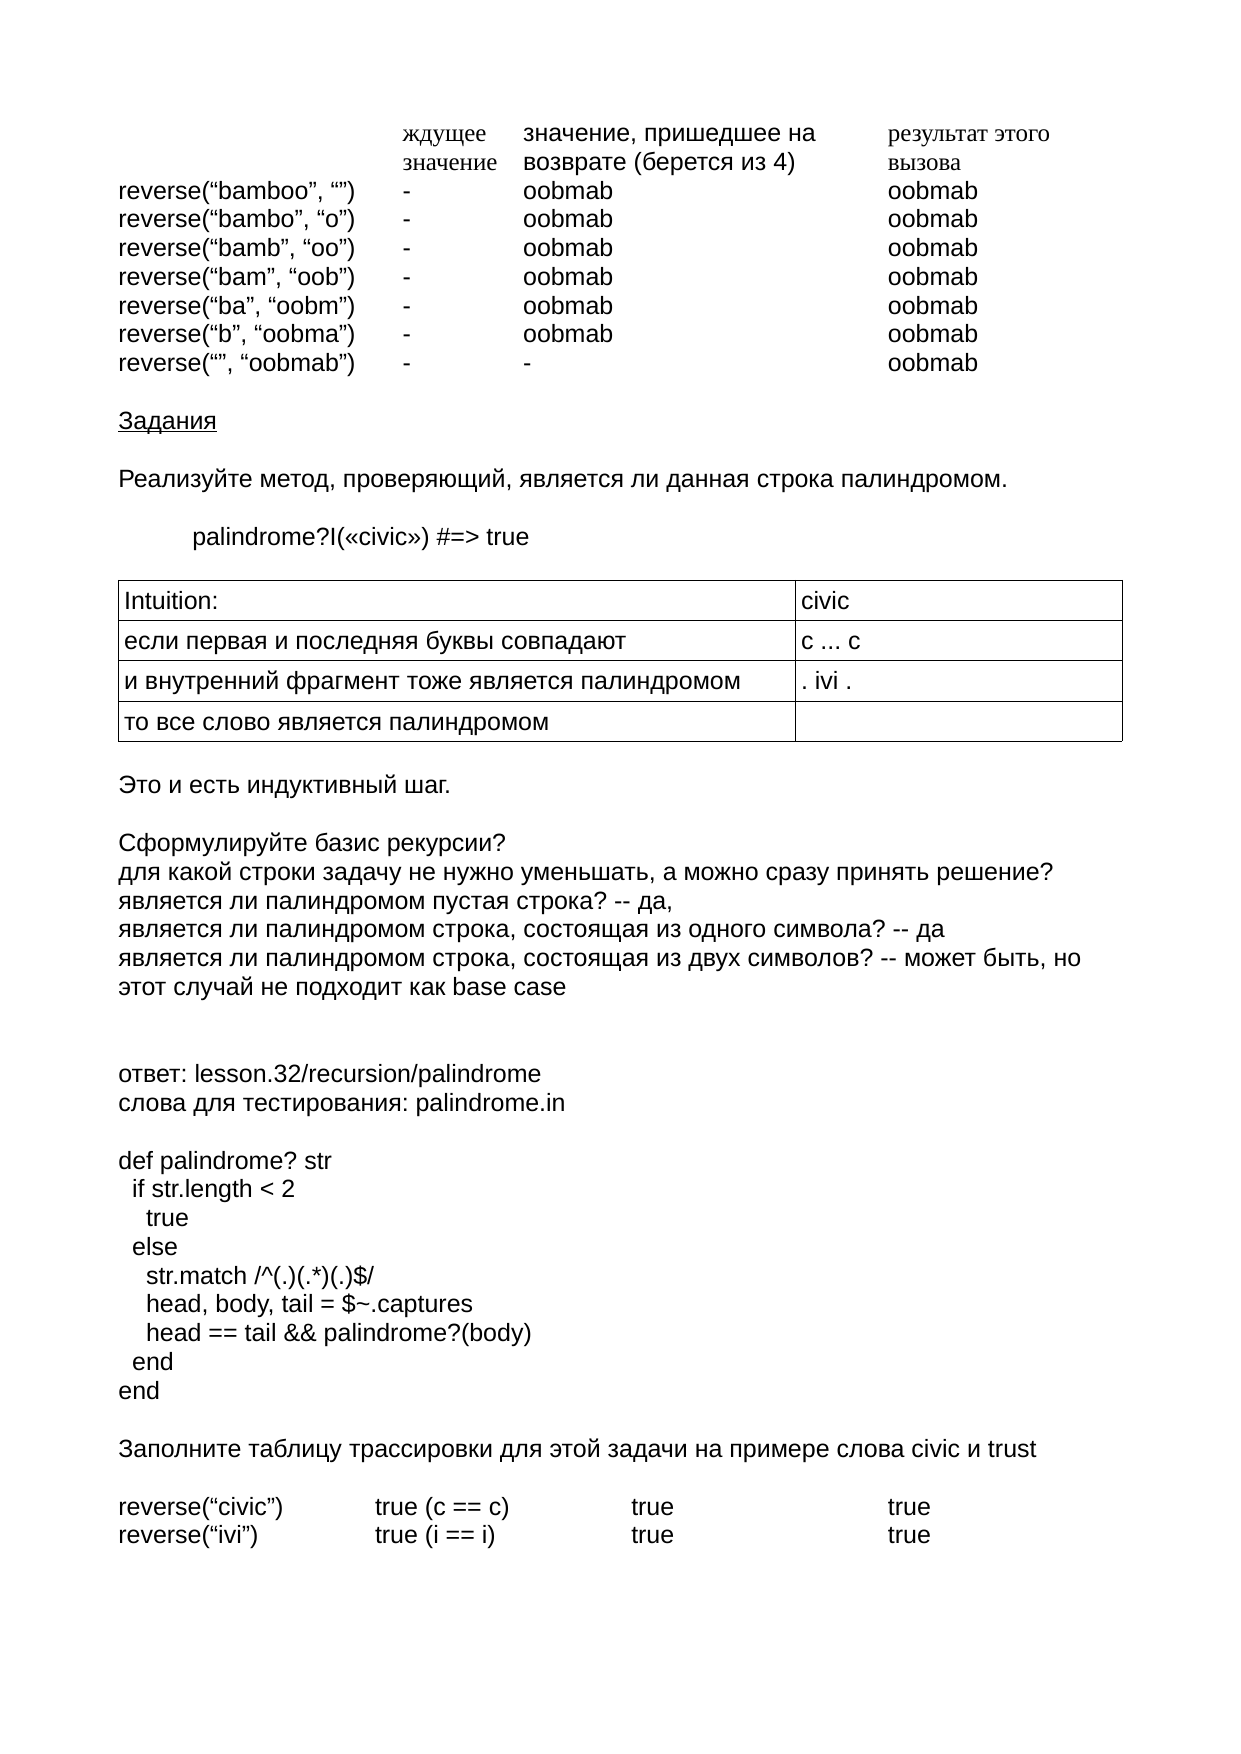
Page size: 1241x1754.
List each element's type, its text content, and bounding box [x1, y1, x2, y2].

table_header Intuition: [119, 581, 795, 620]
table_cell oobmab [876, 233, 1133, 262]
text является ли палиндромом пустая строка? -- да, [118, 886, 1122, 914]
table_cell - [391, 291, 512, 319]
table_cell если первая и последняя буквы совпадают [119, 621, 795, 660]
text Заполните таблицу трассировки для этой задачи на примере слова civic и trust [118, 1434, 1122, 1462]
table_cell oobmab [876, 176, 1133, 204]
table_cell oobmab [876, 291, 1133, 319]
table_cell reverse(“ba”, “oobm”) [107, 291, 391, 319]
table_cell [796, 702, 1122, 741]
table_header значение, пришедшее на возврате (берется из 4) [512, 118, 876, 176]
table_header true (c == c) [364, 1492, 620, 1520]
table_cell oobmab [876, 262, 1133, 291]
table_cell и внутренний фрагмент тоже является палиндромом [119, 661, 795, 701]
text def palindrome? str [118, 1146, 1122, 1174]
text Это и есть индуктивный шаг. [118, 770, 1122, 799]
table_cell - [391, 348, 512, 377]
text true [118, 1203, 1122, 1232]
text end [118, 1347, 1122, 1376]
table_header [107, 118, 391, 176]
table_cell c ... c [796, 621, 1122, 660]
table_cell - [391, 233, 512, 262]
table_cell oobmab [876, 204, 1133, 233]
table_cell reverse(“”, “oobmab”) [107, 348, 391, 377]
table_cell reverse(“b”, “oobma”) [107, 319, 391, 348]
table_cell - [391, 319, 512, 348]
table_header ждущее значение [391, 118, 512, 176]
text palindrome?I(«civic») #=> true [118, 522, 1122, 551]
table_cell - [391, 176, 512, 204]
text является ли палиндромом строка, состоящая из одного символа? -- да [118, 914, 1122, 943]
table_cell true (i == i) [364, 1520, 620, 1549]
text является ли палиндромом строка, состоящая из двух символов? -- может быть, но этот случай не подходит как base case [118, 943, 1122, 1001]
text Сформулируйте базис рекурсии? [118, 828, 1122, 857]
text слова для тестирования: palindrome.in [118, 1088, 1122, 1117]
table_cell true [876, 1520, 1133, 1549]
table_cell oobmab [512, 262, 876, 291]
table_cell . ivi . [796, 661, 1122, 701]
table_cell reverse(“ivi”) [107, 1520, 363, 1549]
table_cell reverse(“bam”, “oob”) [107, 262, 391, 291]
text else [118, 1232, 1122, 1261]
table_cell - [391, 204, 512, 233]
text Реализуйте метод, проверяющий, является ли данная строка палиндромом. [118, 464, 1122, 493]
table_cell reverse(“bamb”, “oo”) [107, 233, 391, 262]
table_cell то все слово является палиндромом [119, 702, 795, 741]
table_cell - [391, 262, 512, 291]
table_header true [620, 1492, 876, 1520]
table_header результат этого вызова [876, 118, 1133, 176]
text str.match /^(.)(.*)(.)$/ [118, 1261, 1122, 1289]
table_cell oobmab [512, 204, 876, 233]
text end [118, 1376, 1122, 1404]
table_cell oobmab [512, 176, 876, 204]
table_cell reverse(“bambo”, “o”) [107, 204, 391, 233]
table_cell - [512, 348, 876, 377]
table_cell oobmab [876, 348, 1133, 377]
text для какой строки задачу не нужно уменьшать, а можно сразу принять решение? [118, 857, 1122, 886]
text ответ: lesson.32/recursion/palindrome [118, 1059, 1122, 1088]
table_cell oobmab [512, 291, 876, 319]
text Задания [118, 406, 1122, 435]
text if str.length < 2 [118, 1174, 1122, 1203]
text head == tail && palindrome?(body) [118, 1318, 1122, 1347]
text head, body, tail = $~.captures [118, 1289, 1122, 1318]
table_cell reverse(“bamboo”, “”) [107, 176, 391, 204]
table_cell true [620, 1520, 876, 1549]
table_cell oobmab [512, 319, 876, 348]
table_header civic [796, 581, 1122, 620]
table_cell oobmab [512, 233, 876, 262]
table_cell oobmab [876, 319, 1133, 348]
table_header reverse(“civic”) [107, 1492, 363, 1520]
table_header true [876, 1492, 1133, 1520]
